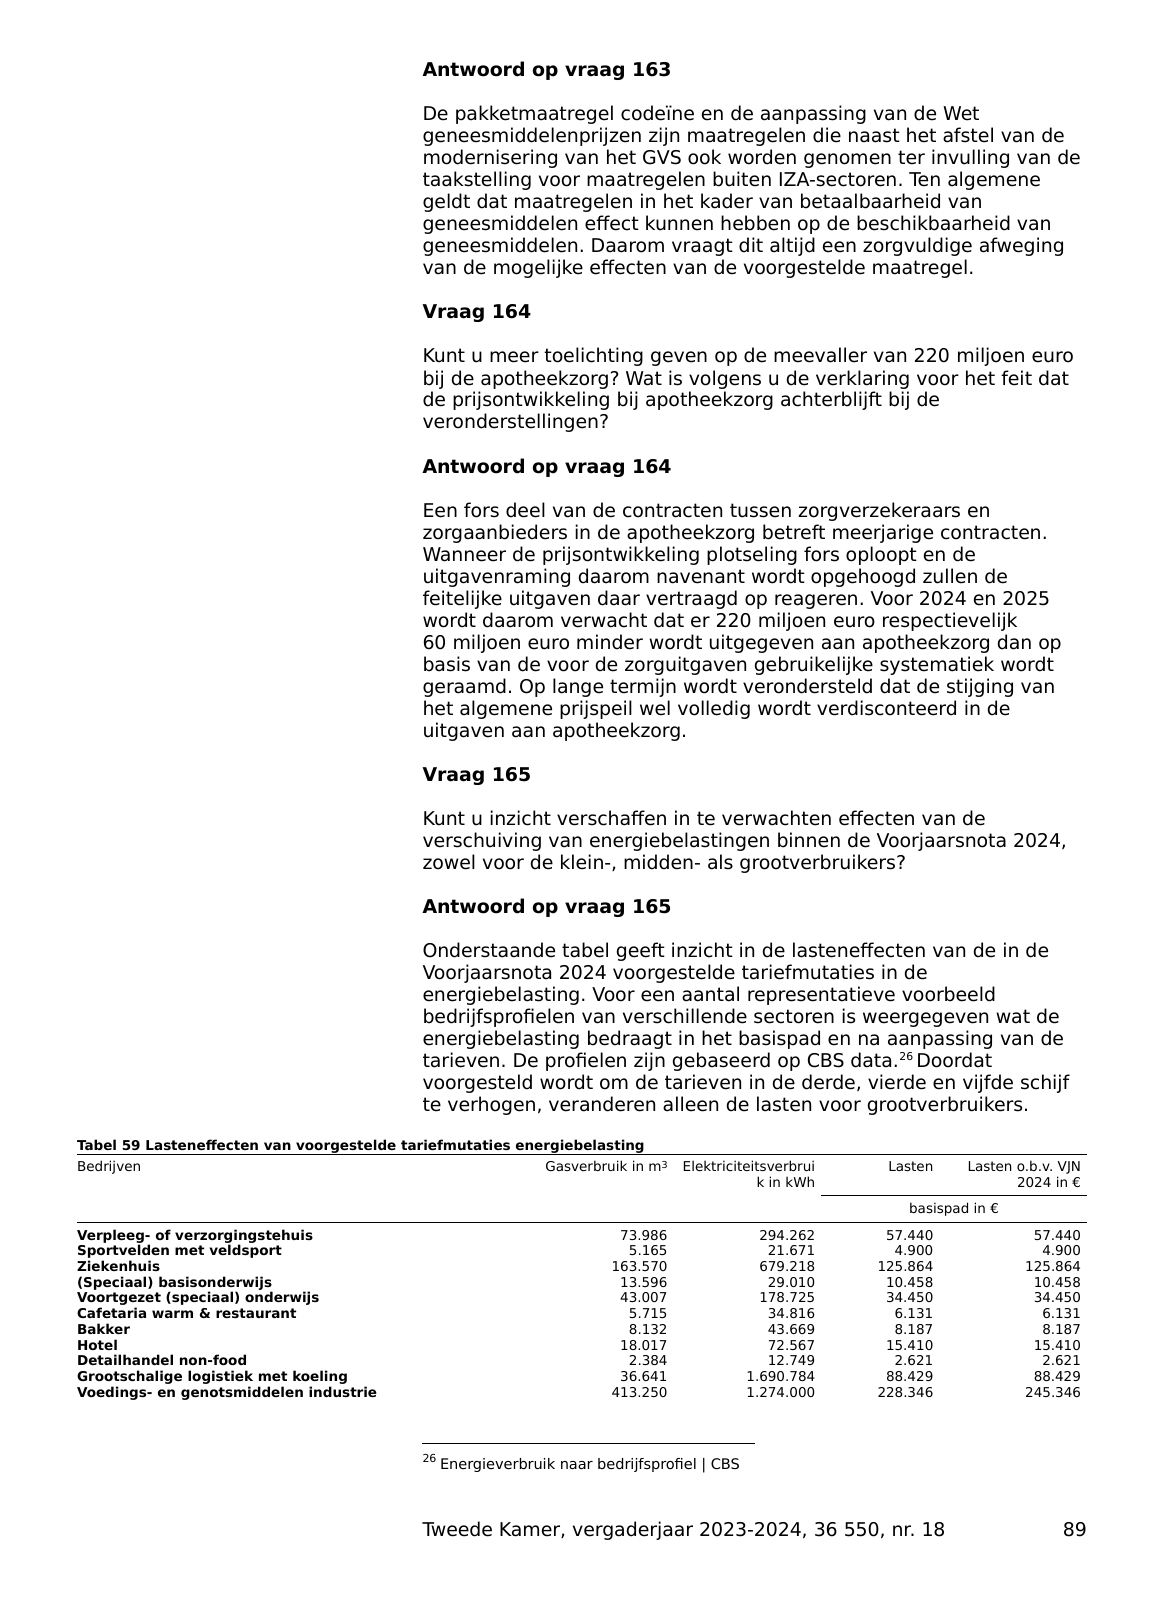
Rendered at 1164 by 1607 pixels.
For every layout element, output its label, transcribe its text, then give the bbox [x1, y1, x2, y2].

text Energieverbruik naar bedrijfsprofiel | CBS [422, 1452, 1087, 1474]
table_cell 34.450 [939, 1290, 1087, 1306]
table_cell 2.621 [939, 1353, 1087, 1369]
table_cell 57.440 [821, 1223, 939, 1243]
table_cell 15.410 [821, 1338, 939, 1353]
table_cell Sportvelden met veldsport [77, 1243, 526, 1259]
table_cell 1.690.784 [673, 1369, 821, 1384]
table_cell 228.346 [821, 1385, 939, 1400]
table_cell 413.250 [526, 1385, 673, 1400]
table_cell Lasten [821, 1155, 939, 1195]
table_cell 6.131 [821, 1306, 939, 1322]
table_cell 12.749 [673, 1353, 821, 1369]
table_cell Bakker [77, 1322, 526, 1337]
table_cell 13.596 [526, 1275, 673, 1290]
table_cell Elektriciteitsverbruik in kWh [673, 1155, 821, 1222]
text De pakketmaatregel codeïne en de aanpassing van de Wet geneesmiddelenprijzen zijn maatregelen die naast het afstel van de modernisering van het GVS ook worden genomen ter invulling van de taakstelling voor maatregelen buiten IZA-sectoren. Ten algemene geldt dat maatregelen in het kader van betaalbaarheid van geneesmiddelen effect kunnen hebben op de beschikbaarheid van geneesmiddelen. Daarom vraagt dit altijd een zorgvuldige afweging van de mogelijke effecten van de voorgestelde maatregel. [422, 103, 1087, 279]
table_cell 5.165 [526, 1243, 673, 1259]
table_cell 8.187 [821, 1322, 939, 1337]
subtitle Antwoord op vraag 164 [422, 456, 1087, 477]
text Kunt u meer toelichting geven op de meevaller van 220 miljoen euro bij de apotheekzorg? Wat is volgens u de verklaring voor het feit dat de prijsontwikkeling bij apotheekzorg achterblijft bij de veronderstellingen? [422, 345, 1087, 433]
table_cell 125.864 [821, 1259, 939, 1274]
table_cell 29.010 [673, 1275, 821, 1290]
table_cell 36.641 [526, 1369, 673, 1384]
table_cell 8.187 [939, 1322, 1087, 1337]
table_cell Voortgezet (speciaal) onderwijs [77, 1290, 526, 1306]
text Kunt u inzicht verschaffen in te verwachten effecten van de verschuiving van energiebelastingen binnen de Voorjaarsnota 2024, zowel voor de klein-, midden- als grootverbruikers? [422, 808, 1087, 874]
table_cell 10.458 [821, 1275, 939, 1290]
table_cell 679.218 [673, 1259, 821, 1274]
table_cell Verpleeg- of verzorgingstehuis [77, 1223, 526, 1243]
table_cell 57.440 [939, 1223, 1087, 1243]
table_cell Cafetaria warm & restaurant [77, 1306, 526, 1322]
table_cell 88.429 [939, 1369, 1087, 1384]
table_cell 4.900 [939, 1243, 1087, 1259]
table_cell 163.570 [526, 1259, 673, 1274]
text Onderstaande tabel geeft inzicht in de lasteneffecten van de in de Voorjaarsnota 2024 voorgestelde tariefmutaties in de energiebelasting. Voor een aantal representatieve voorbeeld bedrijfsprofielen van verschillende sectoren is weergegeven wat de energiebelasting bedraagt in het basispad en na aanpassing van de tarieven. De profielen zijn gebaseerd op CBS data.Doordat voorgesteld wordt om de tarieven in de derde, vierde en vijfde schijf te verhogen, veranderen alleen de lasten voor grootverbruikers. [422, 940, 1087, 1116]
subtitle Antwoord op vraag 163 [422, 59, 1087, 81]
table_cell 10.458 [939, 1275, 1087, 1290]
table_cell 43.669 [673, 1322, 821, 1337]
table_cell 294.262 [673, 1223, 821, 1243]
table_cell Lasten o.b.v. VJN 2024 in € [939, 1155, 1087, 1195]
table_cell 34.816 [673, 1306, 821, 1322]
table_cell (Speciaal) basisonderwijs [77, 1275, 526, 1290]
table_cell Ziekenhuis [77, 1259, 526, 1274]
subtitle Vraag 165 [422, 764, 1087, 786]
table_cell 2.621 [821, 1353, 939, 1369]
table_cell 34.450 [821, 1290, 939, 1306]
table_cell Grootschalige logistiek met koeling [77, 1369, 526, 1384]
table_cell 4.900 [821, 1243, 939, 1259]
table_cell 18.017 [526, 1338, 673, 1353]
subtitle Antwoord op vraag 165 [422, 896, 1087, 918]
table_cell 88.429 [821, 1369, 939, 1384]
table_cell 43.007 [526, 1290, 673, 1306]
table_cell Gasverbruik in m3 [526, 1155, 673, 1222]
table_cell 1.274.000 [673, 1385, 821, 1400]
subtitle Vraag 164 [422, 301, 1087, 323]
text Een fors deel van de contracten tussen zorgverzekeraars en zorgaanbieders in de apotheekzorg betreft meerjarige contracten. Wanneer de prijsontwikkeling plotseling fors oploopt en de uitgavenraming daarom navenant wordt opgehoogd zullen de feitelijke uitgaven daar vertraagd op reageren. Voor 2024 en 2025 wordt daarom verwacht dat er 220 miljoen euro respectievelijk 60 miljoen euro minder wordt uitgegeven aan apotheekzorg dan op basis van de voor de zorguitgaven gebruikelijke systematiek wordt geraamd. Op lange termijn wordt verondersteld dat de stijging van het algemene prijspeil wel volledig wordt verdisconteerd in de uitgaven aan apotheekzorg. [422, 500, 1087, 741]
table_cell Hotel [77, 1338, 526, 1353]
table_cell 2.384 [526, 1353, 673, 1369]
table_cell 245.346 [939, 1385, 1087, 1400]
table_cell 6.131 [939, 1306, 1087, 1322]
table_cell Voedings- en genotsmiddelen industrie [77, 1385, 526, 1400]
table_cell 21.671 [673, 1243, 821, 1259]
table_cell 15.410 [939, 1338, 1087, 1353]
table_cell Detailhandel non-food [77, 1353, 526, 1369]
table_cell basispad in € [821, 1196, 1087, 1222]
table_cell 125.864 [939, 1259, 1087, 1274]
table_cell 72.567 [673, 1338, 821, 1353]
table_cell 8.132 [526, 1322, 673, 1337]
table_cell 5.715 [526, 1306, 673, 1322]
table_cell 178.725 [673, 1290, 821, 1306]
table_cell Bedrijven [77, 1155, 526, 1222]
table_cell 73.986 [526, 1223, 673, 1243]
table_header Tabel 59 Lasteneffecten van voorgestelde tariefmutaties energiebelasting [77, 1138, 1087, 1153]
